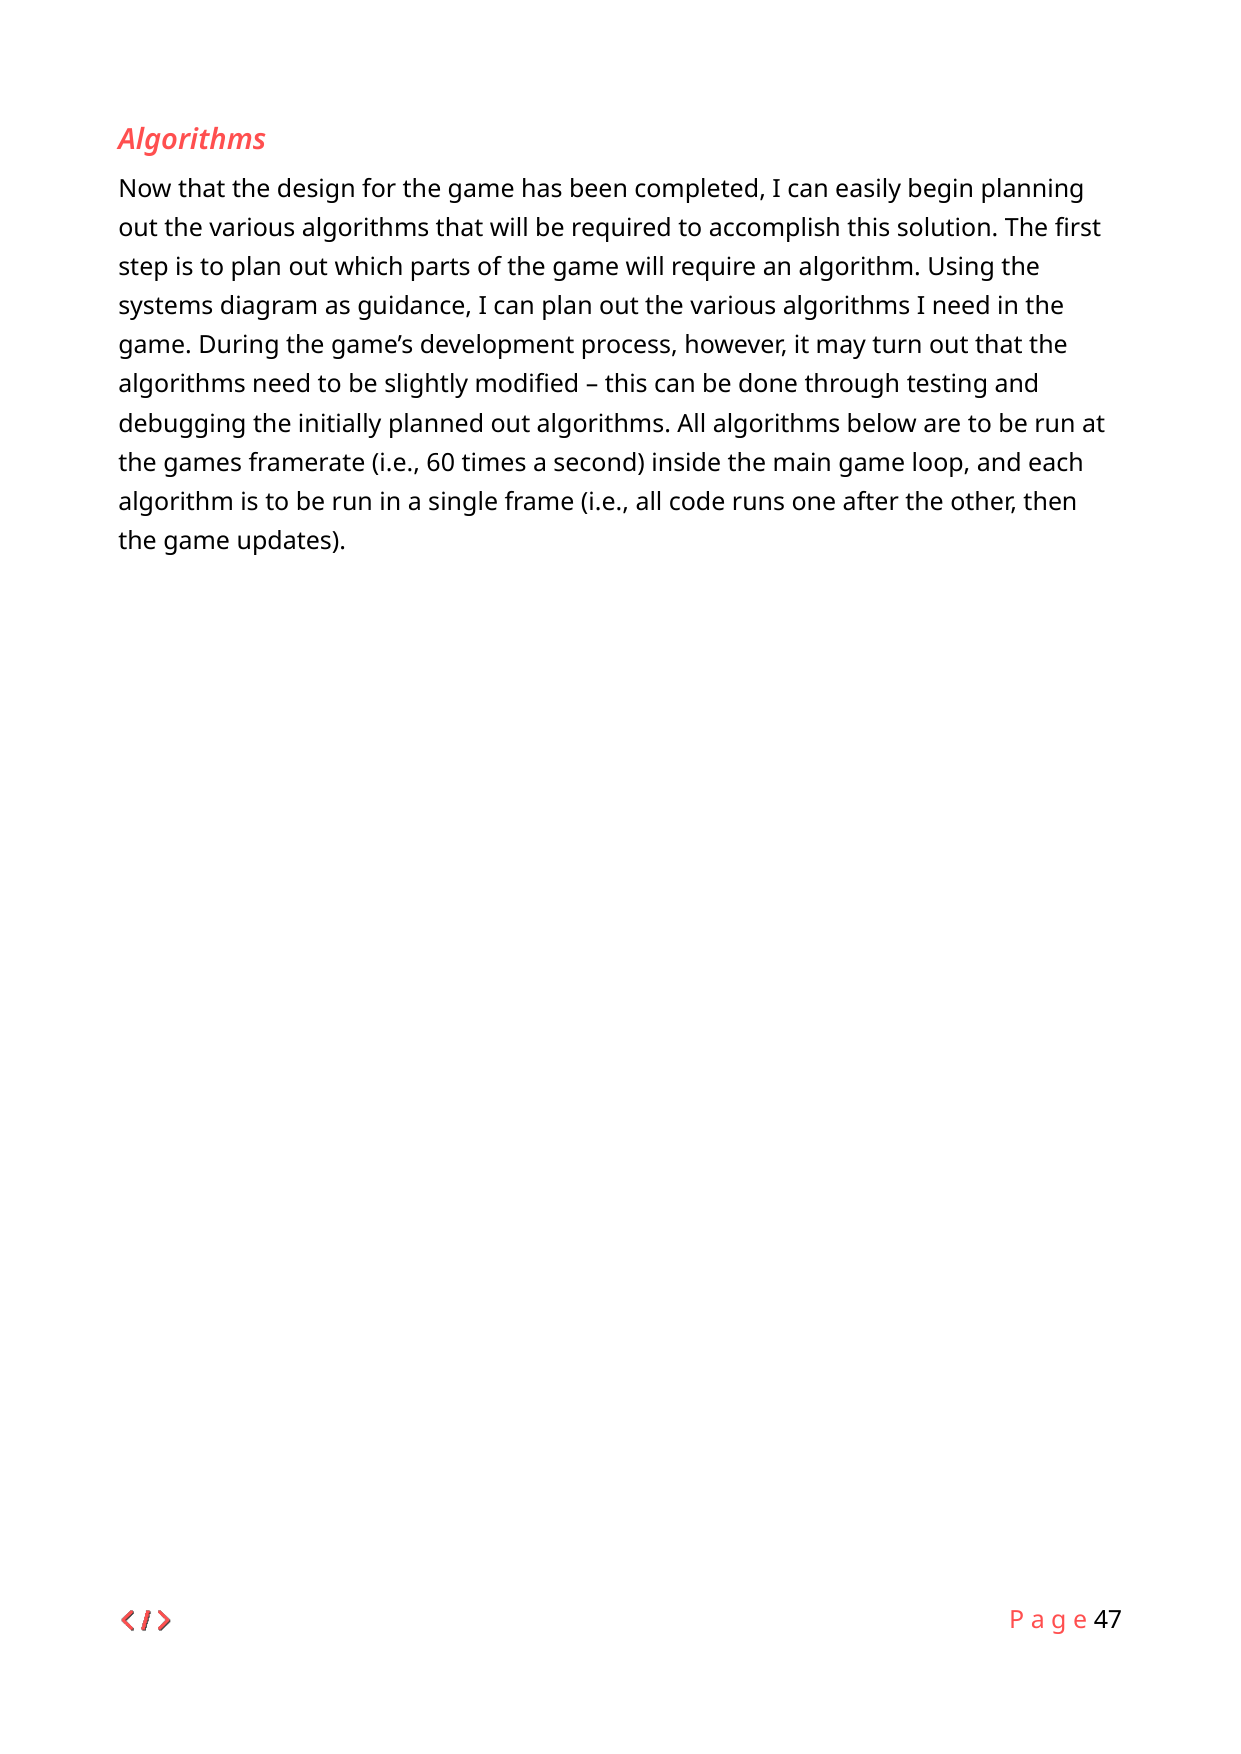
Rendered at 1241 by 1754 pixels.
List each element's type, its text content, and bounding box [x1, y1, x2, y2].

subtitle Algorithms [118, 118, 1122, 158]
picture [116, 1591, 175, 1649]
text Now that the design for the game has been completed, I can easily begin planning out the various algorithms that will be required to accomplish this solution. The first step is to plan out which parts of the game will require an algorithm. Using the systems diagram as guidance, I can plan out the various algorithms I need in the game. During the game’s development process, however, it may turn out that the algorithms need to be slightly modified – this can be done through testing and debugging the initially planned out algorithms. All algorithms below are to be run at the games framerate (i.e., 60 times a second) inside the main game loop, and each algorithm is to be run in a single frame (i.e., all code runs one after the other, then the game updates). [118, 170, 1122, 557]
